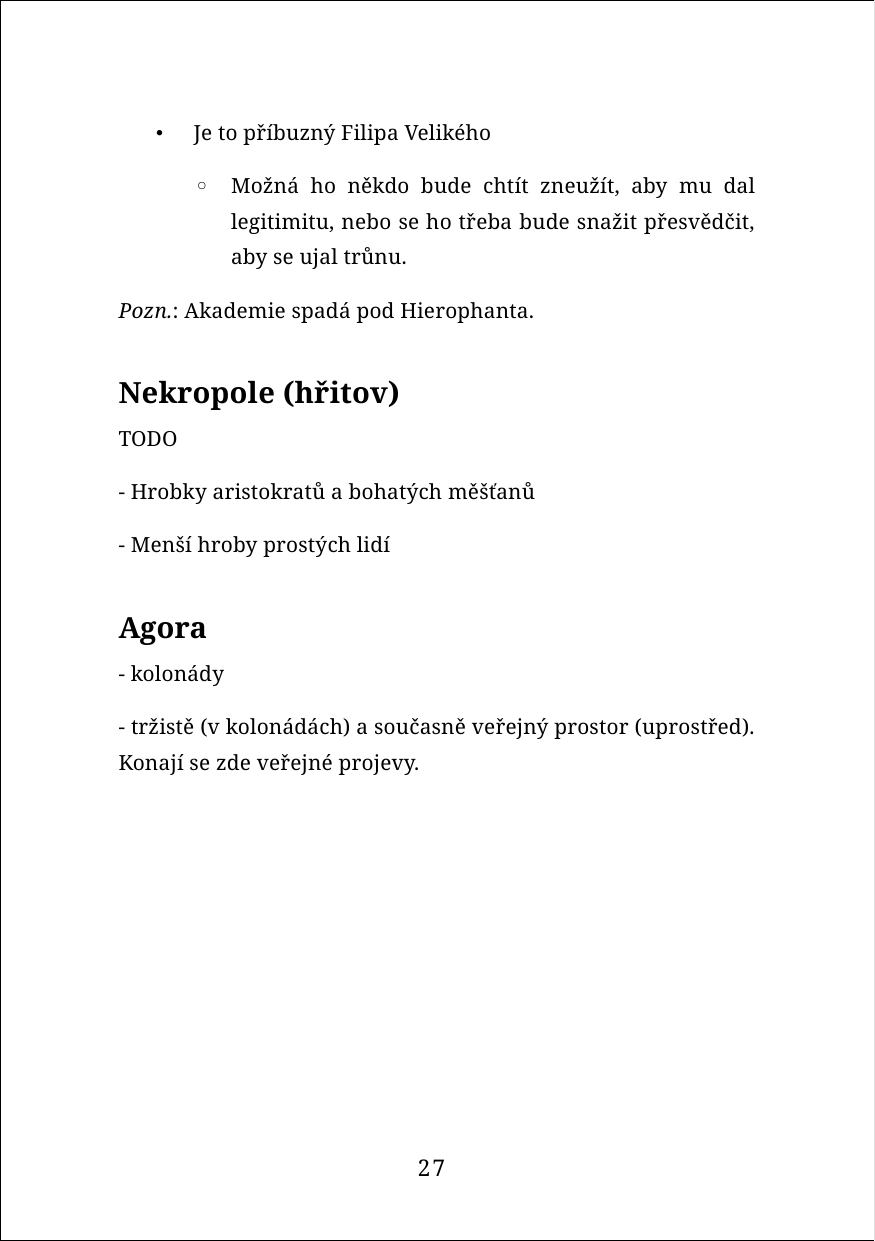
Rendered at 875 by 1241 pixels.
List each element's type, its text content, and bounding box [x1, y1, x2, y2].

text - Hrobky aristokratů a bohatých měšťanů [118, 477, 756, 506]
text - tržistě (v kolonádách) a současně veřejný prostor (uprostřed). Konají se zde veřejné projevy. [118, 712, 756, 776]
text - kolonády [118, 659, 756, 687]
list Je to příbuzný Filipa Velikého [156, 118, 756, 147]
subtitle Agora [118, 607, 756, 647]
list Možná ho někdo bude chtít zneužít, aby mu dal legitimitu, nebo se ho třeba bude snažit přesvědčit, aby se ujal trůnu. [193, 171, 756, 271]
text TODO [118, 424, 756, 452]
subtitle Nekropole (hřitov) [118, 373, 756, 412]
text Pozn.: Akademie spadá pod Hierophanta. [118, 296, 756, 324]
text - Menší hroby prostých lidí [118, 531, 756, 559]
